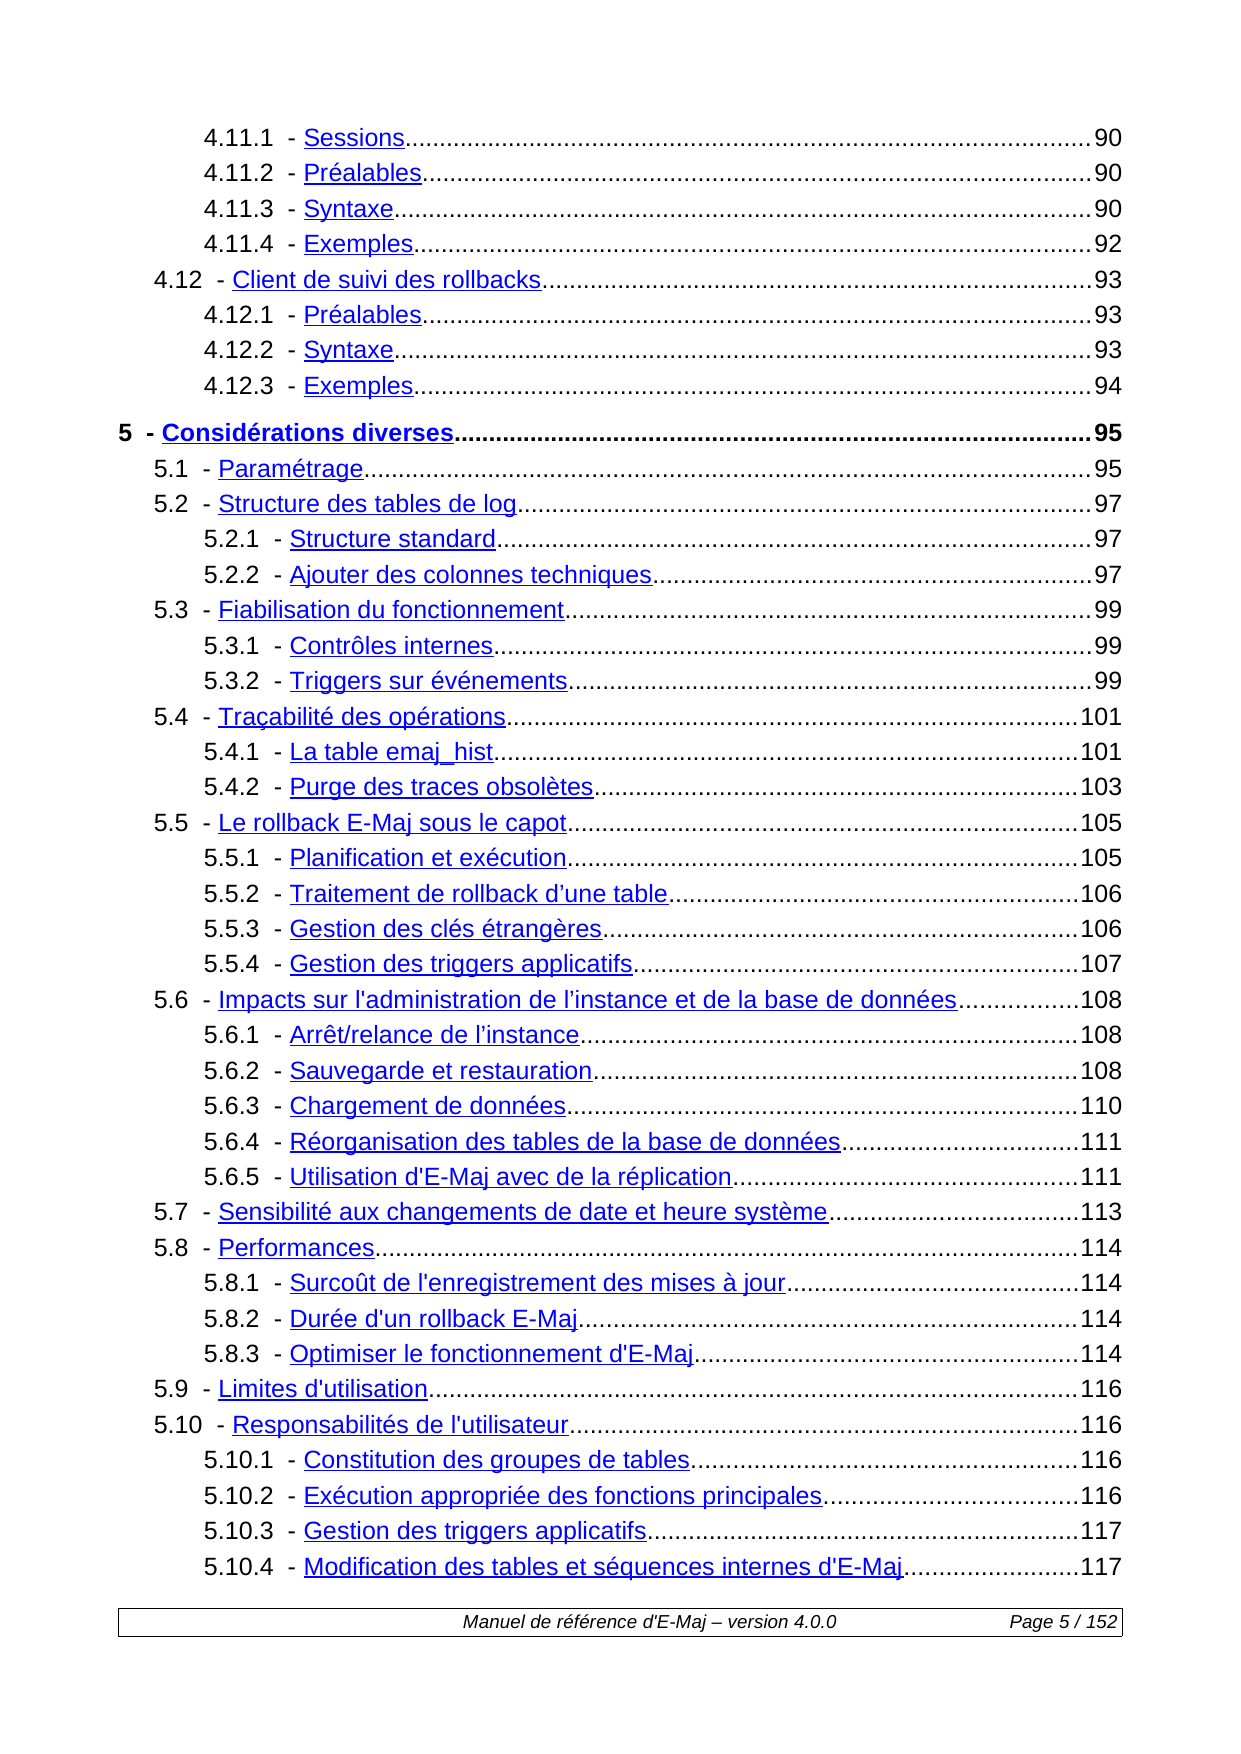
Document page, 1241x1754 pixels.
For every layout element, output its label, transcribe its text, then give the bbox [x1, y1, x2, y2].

text 5.3.1 - Contrôles internes 99 [168, 626, 1122, 661]
text 5.4.1 - La table emaj_hist 101 [168, 732, 1122, 767]
text 5.10.2 - Exécution appropriée des fonctions principales 116 [168, 1476, 1122, 1511]
text 4.11.2 - Préalables 90 [168, 153, 1122, 189]
text 4.11.3 - Syntaxe 90 [168, 189, 1122, 224]
text 5 - Considérations diverses 95 [118, 413, 1122, 449]
text 5.8.1 - Surcoût de l'enregistrement des mises à jour 114 [168, 1263, 1122, 1299]
text 5.5.1 - Planification et exécution 105 [168, 838, 1122, 874]
text 5.10.4 - Modification des tables et séquences internes d'E-Maj 117 [168, 1547, 1122, 1582]
text 4.12.2 - Syntaxe 93 [168, 331, 1122, 366]
text 5.9 - Limites d'utilisation 116 [118, 1369, 1122, 1405]
text 5.8.3 - Optimiser le fonctionnement d'E-Maj 114 [168, 1334, 1122, 1369]
text 5.5.3 - Gestion des clés étrangères 106 [168, 909, 1122, 944]
text 5.10.3 - Gestion des triggers applicatifs 117 [168, 1511, 1122, 1547]
text 4.11.1 - Sessions 90 [168, 118, 1122, 153]
text 5.3 - Fiabilisation du fonctionnement 99 [118, 590, 1122, 626]
text 5.2 - Structure des tables de log 97 [118, 484, 1122, 519]
text 5.8 - Performances 114 [118, 1228, 1122, 1263]
text 5.6.1 - Arrêt/relance de l’instance 108 [168, 1015, 1122, 1051]
text 5.6.5 - Utilisation d'E-Maj avec de la réplication 111 [168, 1157, 1122, 1192]
text 4.11.4 - Exemples 92 [168, 224, 1122, 260]
text 4.12.1 - Préalables 93 [168, 295, 1122, 331]
text 5.5.2 - Traitement de rollback d’une table 106 [168, 874, 1122, 909]
text 5.4.2 - Purge des traces obsolètes 103 [168, 767, 1122, 803]
text 5.2.1 - Structure standard 97 [168, 519, 1122, 555]
text 5.4 - Traçabilité des opérations 101 [118, 697, 1122, 732]
text 5.5.4 - Gestion des triggers applicatifs 107 [168, 944, 1122, 980]
text 5.8.2 - Durée d'un rollback E-Maj 114 [168, 1299, 1122, 1334]
text 4.12 - Client de suivi des rollbacks 93 [118, 260, 1122, 295]
text 5.7 - Sensibilité aux changements de date et heure système 113 [118, 1192, 1122, 1228]
text 5.10.1 - Constitution des groupes de tables 116 [168, 1440, 1122, 1476]
text 5.3.2 - Triggers sur événements 99 [168, 661, 1122, 697]
text 5.6.2 - Sauvegarde et restauration 108 [168, 1051, 1122, 1086]
text 4.12.3 - Exemples 94 [168, 366, 1122, 401]
text 5.2.2 - Ajouter des colonnes techniques 97 [168, 555, 1122, 590]
text 5.5 - Le rollback E-Maj sous le capot 105 [118, 803, 1122, 838]
text 5.1 - Paramétrage 95 [118, 449, 1122, 484]
text 5.10 - Responsabilités de l'utilisateur 116 [118, 1405, 1122, 1440]
text 5.6.3 - Chargement de données 110 [168, 1086, 1122, 1122]
text 5.6.4 - Réorganisation des tables de la base de données 111 [168, 1122, 1122, 1157]
text 5.6 - Impacts sur l'administration de l’instance et de la base de données 108 [118, 980, 1122, 1015]
